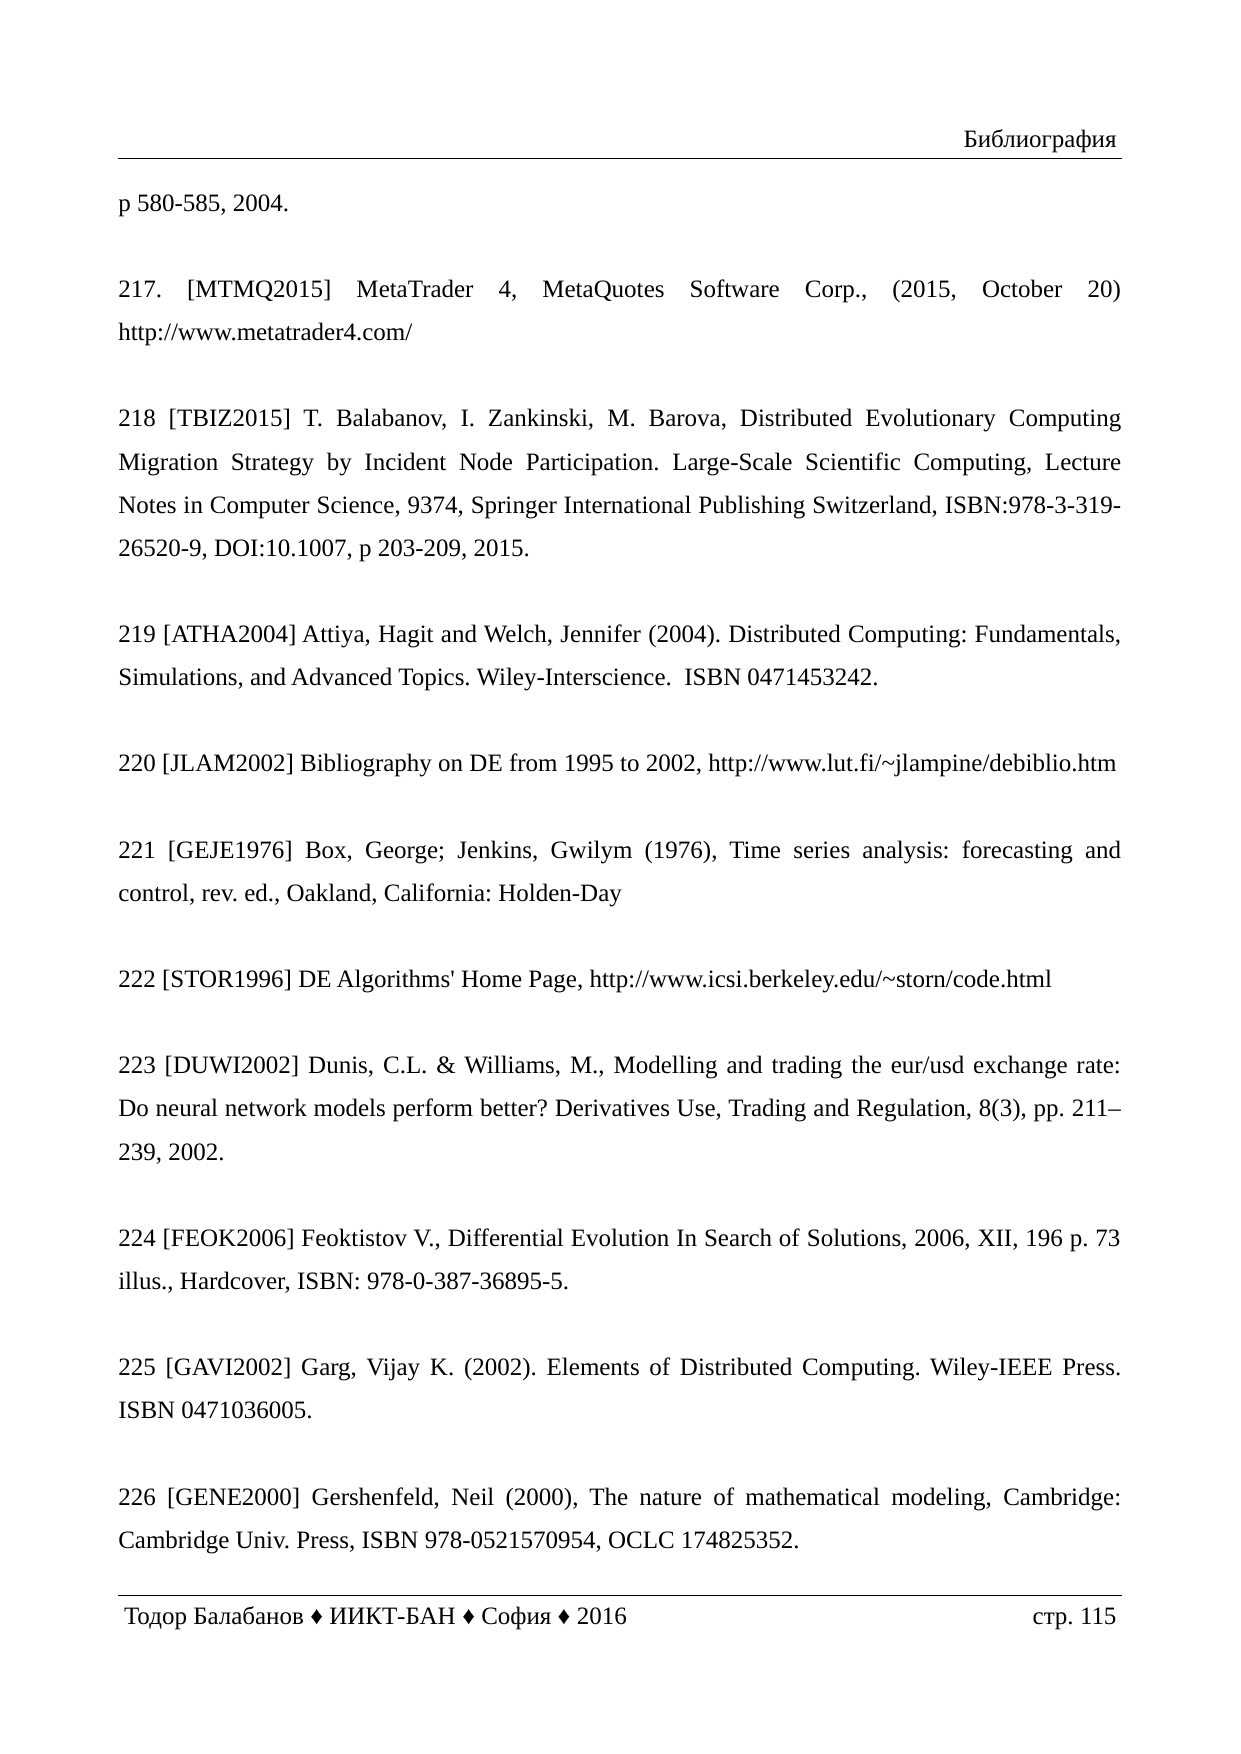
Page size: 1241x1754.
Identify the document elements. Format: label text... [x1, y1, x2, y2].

text p 580-585, 2004. [118, 188, 1122, 217]
text 224 [FEOK2006] Feoktistov V., Differential Evolution In Search of Solutions, 2006, XII, 196 p. 73 illus., Hardcover, ISBN: 978-0-387-36895-5. [118, 1223, 1122, 1295]
text 220 [JLAM2002] Bibliography on DE from 1995 to 2002, http://www.lut.fi/~jlampine/debiblio.htm [118, 748, 1122, 777]
text 217. [MTMQ2015] MetaTrader 4, MetaQuotes Software Corp., (2015, October 20) http://www.metatrader4.com/ [118, 274, 1122, 346]
text 223 [DUWI2002] Dunis, C.L. & Williams, M., Modelling and trading the eur/usd exchange rate: Do neural network models perform better? Derivatives Use, Trading and Regulation, 8(3), pp. 211–239, 2002. [118, 1050, 1122, 1165]
text 219 [ATHA2004] Attiya, Hagit and Welch, Jennifer (2004). Distributed Computing: Fundamentals, Simulations, and Advanced Topics. Wiley-Interscience. ISBN 0471453242. [118, 619, 1122, 691]
text 218 [TBIZ2015] T. Balabanov, I. Zankinski, M. Barova, Distributed Evolutionary Computing Migration Strategy by Incident Node Participation. Large-Scale Scientific Computing, Lecture Notes in Computer Science, 9374, Springer International Publishing Switzerland, ISBN:978-3-319-26520-9, DOI:10.1007, p 203-209, 2015. [118, 403, 1122, 562]
text 222 [STOR1996] DE Algorithms' Home Page, http://www.icsi.berkeley.edu/~storn/code.html [118, 964, 1122, 993]
text 221 [GEJE1976] Box, George; Jenkins, Gwilym (1976), Time series analysis: forecasting and control, rev. ed., Oakland, California: Holden-Day [118, 835, 1122, 907]
text 225 [GAVI2002] Garg, Vijay K. (2002). Elements of Distributed Computing. Wiley-IEEE Press. ISBN 0471036005. [118, 1352, 1122, 1424]
text 226 [GENE2000] Gershenfeld, Neil (2000), The nature of mathematical modeling, Cambridge: Cambridge Univ. Press, ISBN 978-0521570954, OCLC 174825352. [118, 1482, 1122, 1553]
